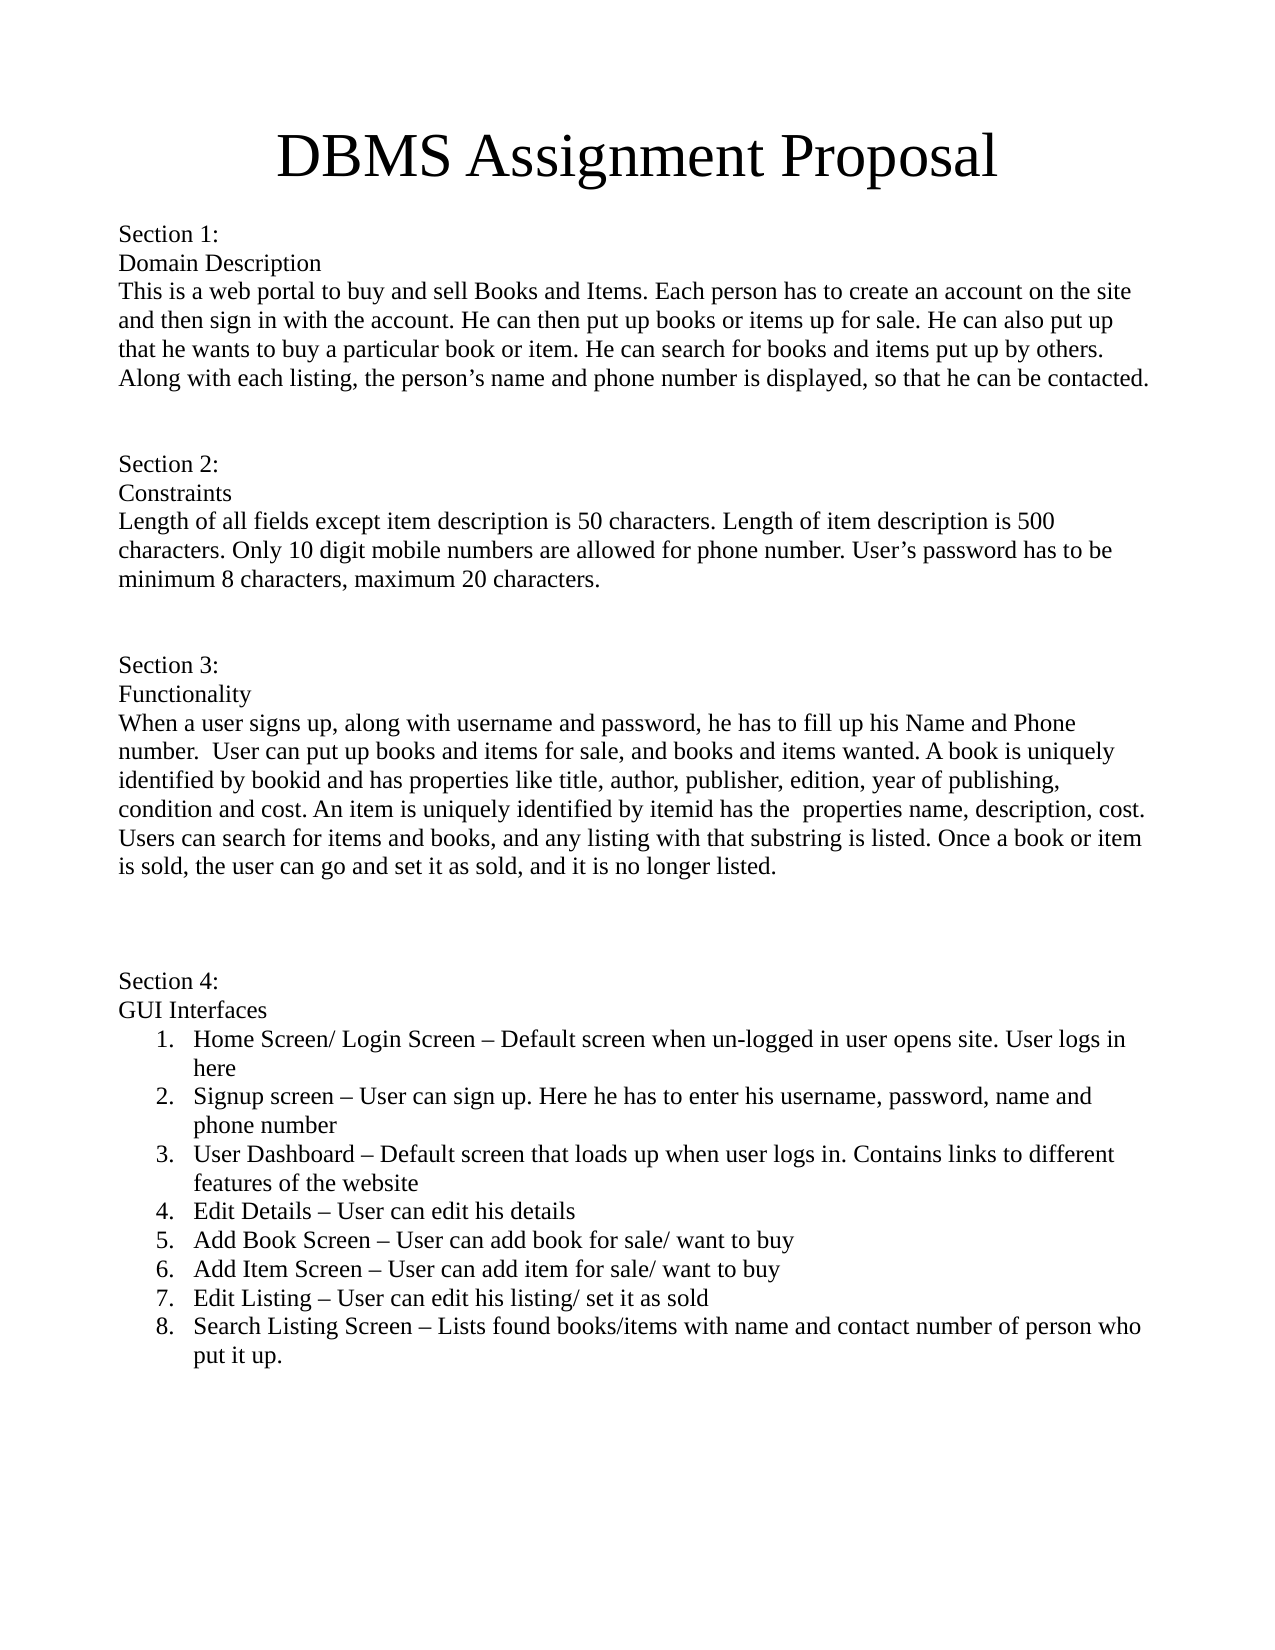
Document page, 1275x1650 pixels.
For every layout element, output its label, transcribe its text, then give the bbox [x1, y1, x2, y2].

text Section 2: [118, 449, 1157, 478]
text This is a web portal to buy and sell Books and Items. Each person has to create an account on the site and then sign in with the account. He can then put up books or items up for sale. He can also put up that he wants to buy a particular book or item. He can search for books and items put up by others. Along with each listing, the person’s name and phone number is displayed, so that he can be contacted. [118, 276, 1157, 391]
list Home Screen/ Login Screen – Default screen when un-logged in user opens site. User logs in here [156, 1024, 1157, 1081]
text Domain Description [118, 248, 1157, 276]
text Section 1: [118, 219, 1157, 248]
list User Dashboard – Default screen that loads up when user logs in. Contains links to different features of the website [156, 1139, 1157, 1196]
text DBMS Assignment Proposal [118, 118, 1157, 190]
list Add Item Screen – User can add item for sale/ want to buy [156, 1254, 1157, 1283]
list Edit Details – User can edit his details [156, 1196, 1157, 1225]
text Constraints [118, 478, 1157, 506]
list Add Book Screen – User can add book for sale/ want to buy [156, 1225, 1157, 1254]
list Edit Listing – User can edit his listing/ set it as sold [156, 1283, 1157, 1311]
list Signup screen – User can sign up. Here he has to enter his username, password, name and phone number [156, 1081, 1157, 1139]
text Section 4: [118, 966, 1157, 995]
text GUI Interfaces [118, 995, 1157, 1024]
list Search Listing Screen – Lists found books/items with name and contact number of person who put it up. [156, 1311, 1157, 1369]
text Functionality [118, 679, 1157, 708]
text Section 3: [118, 650, 1157, 679]
text When a user signs up, along with username and password, he has to fill up his Name and Phone number. User can put up books and items for sale, and books and items wanted. A book is uniquely identified by bookid and has properties like title, author, publisher, edition, year of publishing, condition and cost. An item is uniquely identified by itemid has the properties name, description, cost. Users can search for items and books, and any listing with that substring is listed. Once a book or item is sold, the user can go and set it as sold, and it is no longer listed. [118, 708, 1157, 880]
text Length of all fields except item description is 50 characters. Length of item description is 500 characters. Only 10 digit mobile numbers are allowed for phone number. User’s password has to be minimum 8 characters, maximum 20 characters. [118, 506, 1157, 593]
